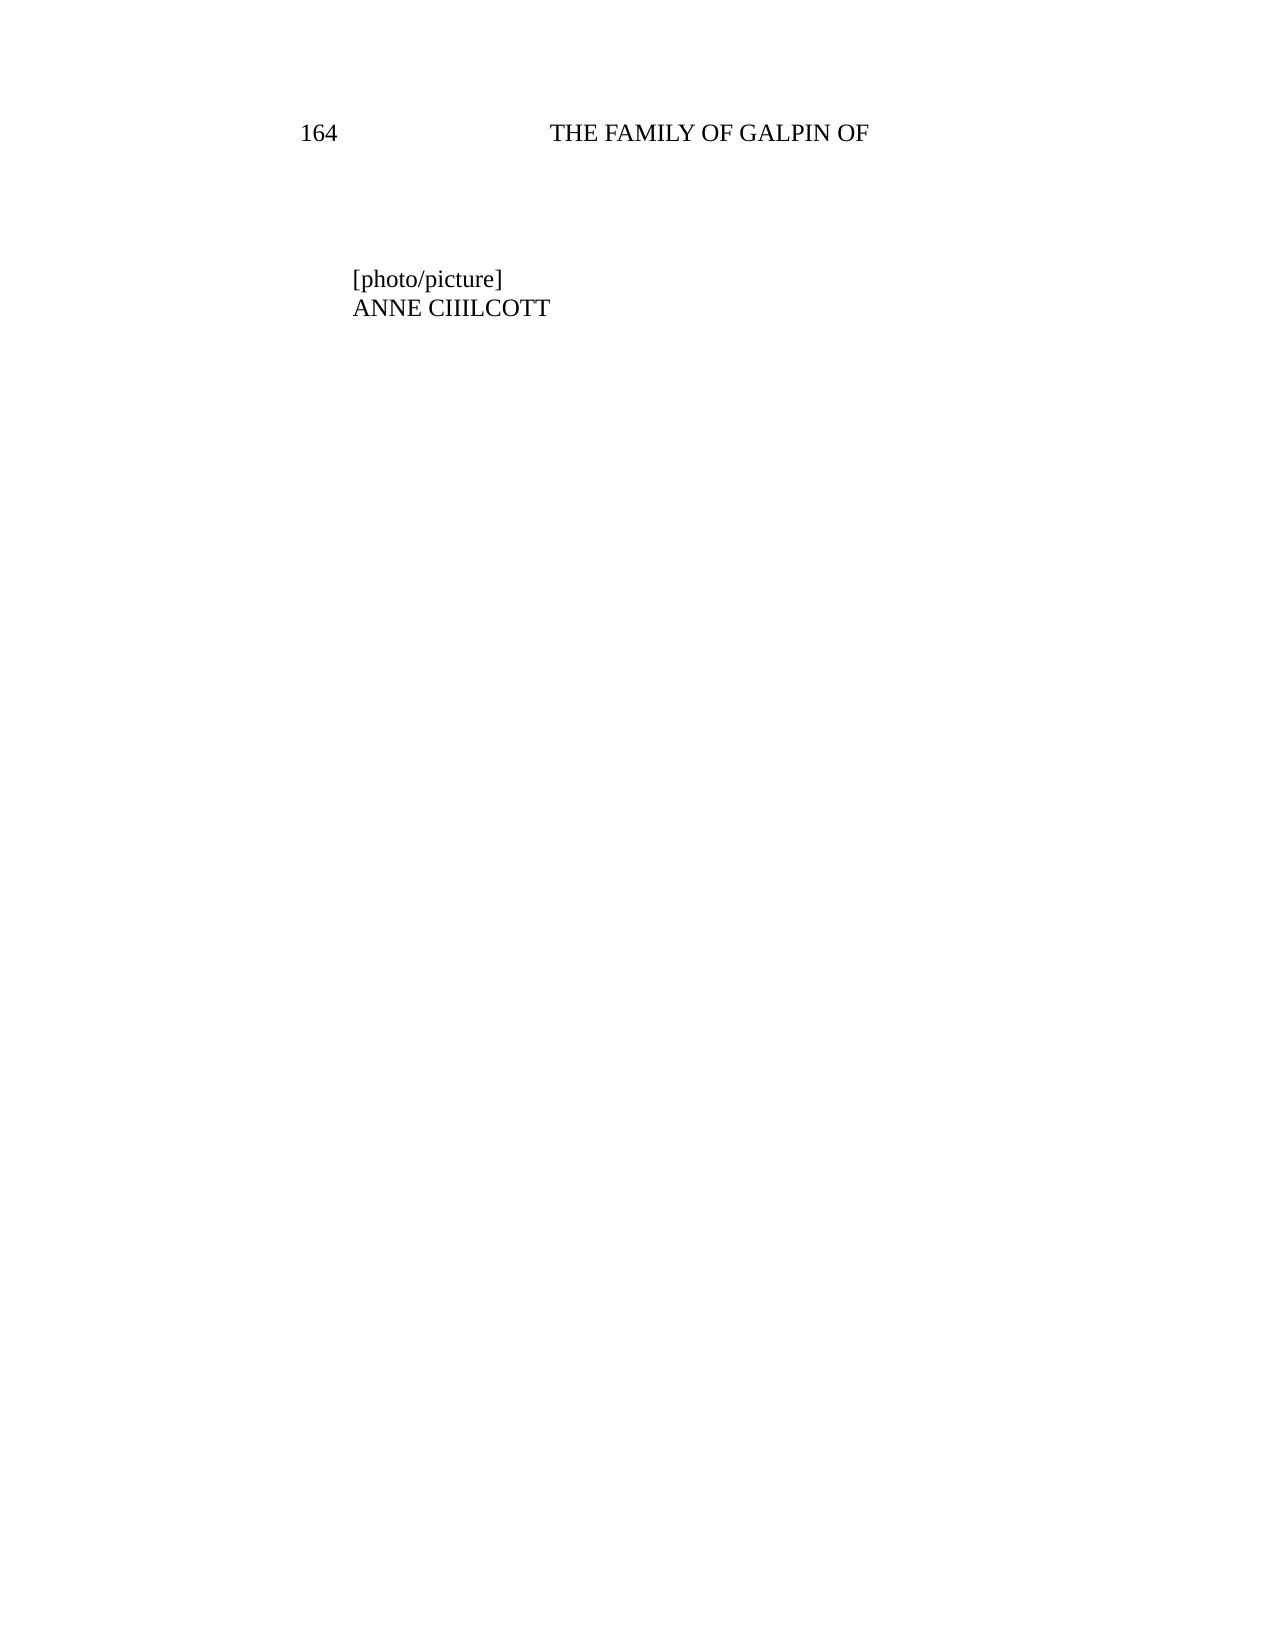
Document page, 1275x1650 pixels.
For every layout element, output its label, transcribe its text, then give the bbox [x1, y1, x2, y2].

text ANNE CIIILCOTT [300, 293, 1125, 322]
text [photo/picture] [300, 264, 1125, 293]
